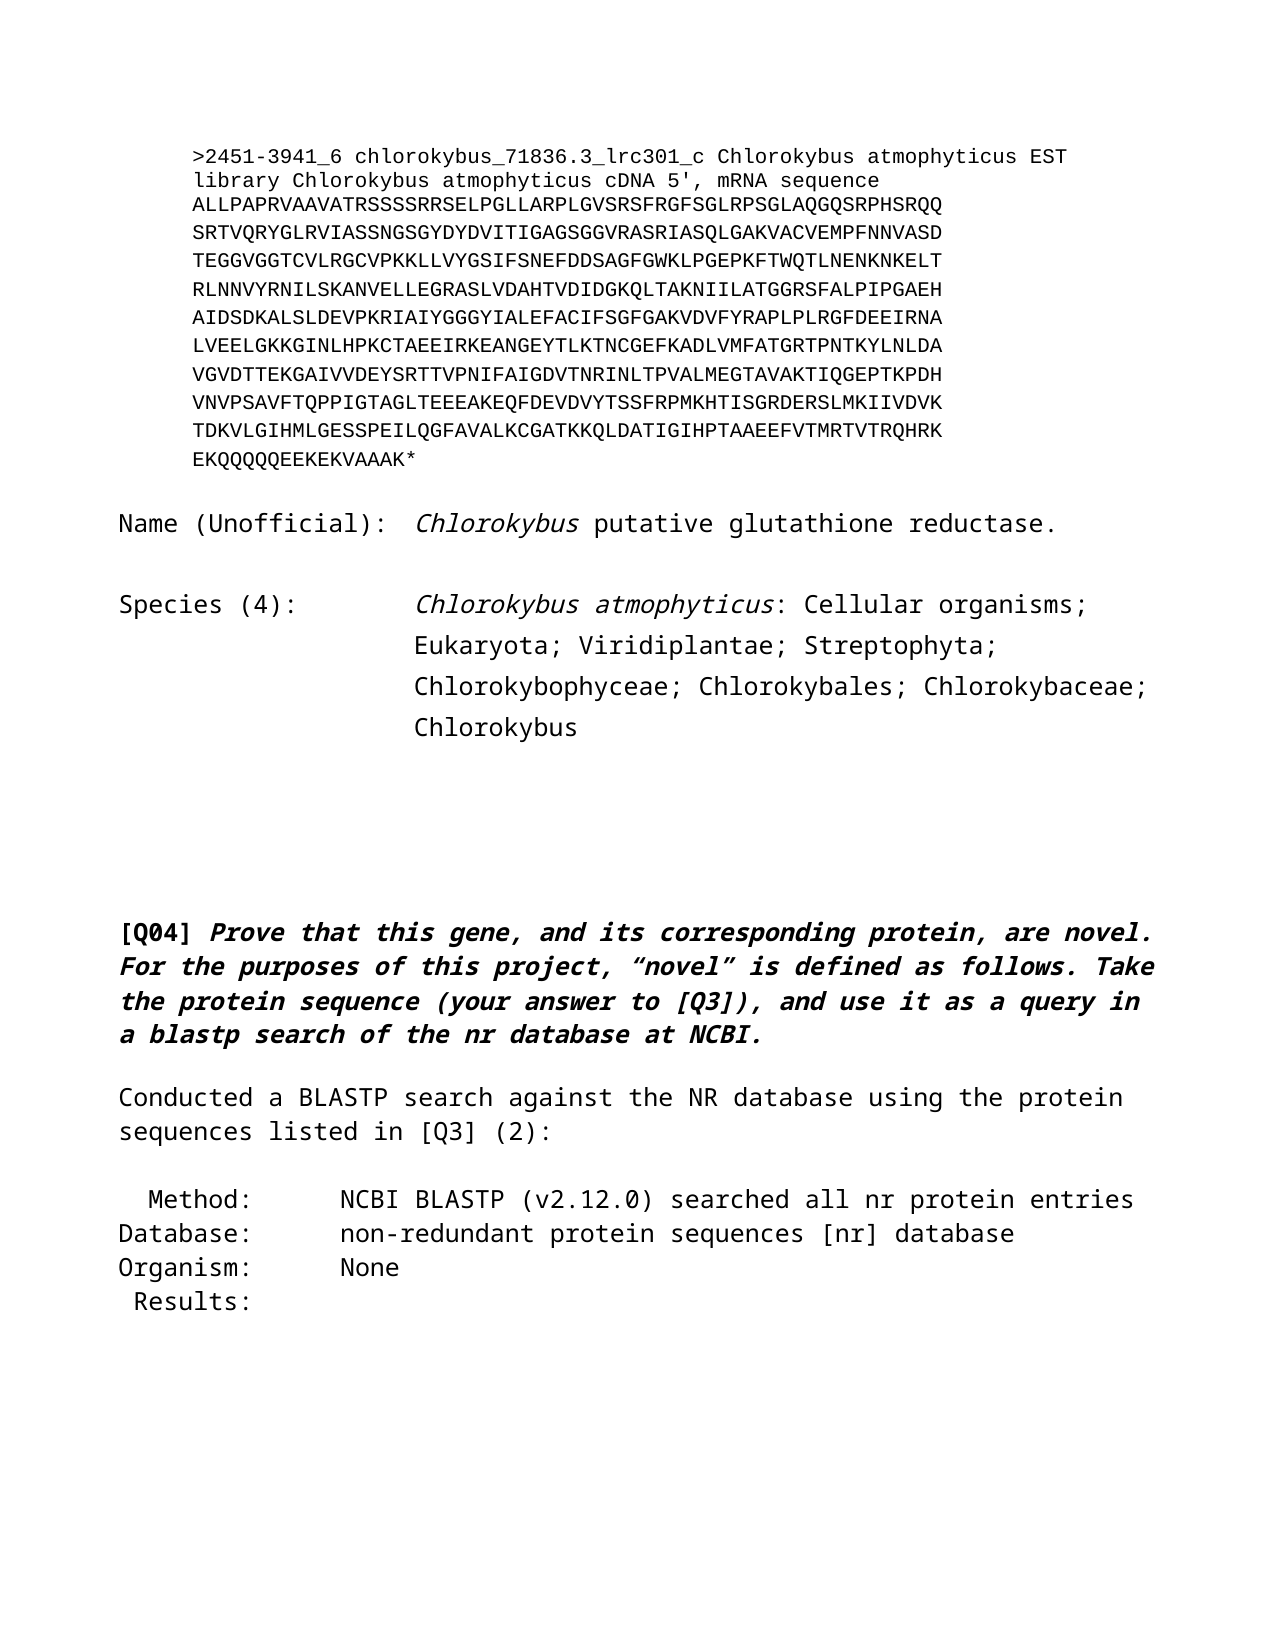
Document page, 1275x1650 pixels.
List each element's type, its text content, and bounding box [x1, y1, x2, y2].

text VNVPSAVFTQPPIGTAGLTEEEAKEQFDEVDVYTSSFRPMKHTISGRDERSLMKIIVDVK [118, 392, 1157, 416]
text Name (Unofficial): Chlorokybus putative glutathione reductase. [118, 505, 1157, 539]
text Conducted a BLASTP search against the NR database using the protein sequences listed in [Q3] (2): [118, 1079, 1157, 1148]
text >2451-3941_6 chlorokybus_71836.3_lrc301_c Chlorokybus atmophyticus EST library Chlorokybus atmophyticus cDNA 5', mRNA sequence [118, 146, 1157, 194]
text Species (4): Chlorokybus atmophyticus: Cellular organisms; Eukaryota; Viridiplantae; Streptophyta; Chlorokybophyceae; Chlorokybales; Chlorokybaceae; Chlorokybus [118, 587, 1157, 744]
text LVEELGKKGINLHPKCTAEEIRKEANGEYTLKTNCGEFKADLVMFATGRTPNTKYLNLDA [118, 335, 1157, 359]
text ALLPAPRVAAVATRSSSSRRSELPGLLARPLGVSRSFRGFSGLRPSGLAQGQSRPHSRQQ [118, 194, 1157, 217]
text VGVDTTEKGAIVVDEYSRTTVPNIFAIGDVTNRINLTPVALMEGTAVAKTIQGEPTKPDH [118, 364, 1157, 387]
text Database: non-redundant protein sequences [nr] database [118, 1216, 1157, 1250]
text Method: NCBI BLASTP (v2.12.0) searched all nr protein entries [118, 1182, 1157, 1216]
text TDKVLGIHMLGESSPEILQGFAVALKCGATKKQLDATIGIHPTAAEEFVTMRTVTRQHRK [118, 420, 1157, 444]
text RLNNVYRNILSKANVELLEGRASLVDAHTVDIDGKQLTAKNIILATGGRSFALPIPGAEH [118, 279, 1157, 302]
text TEGGVGGTCVLRGCVPKKLLVYGSIFSNEFDDSAGFGWKLPGEPKFTWQTLNENKNKELT [118, 250, 1157, 274]
text AIDSDKALSLDEVPKRIAIYGGGYIALEFACIFSGFGAKVDVFYRAPLPLRGFDEEIRNA [118, 307, 1157, 331]
text Results: [118, 1284, 1157, 1318]
text EKQQQQQEEKEKVAAAK* [118, 449, 1157, 472]
text [Q04] Prove that this gene, and its corresponding protein, are novel. For the purposes of this project, “novel” is defined as follows. Take the protein sequence (your answer to [Q3]), and use it as a query in a blastp search of the nr database at NCBI. [118, 915, 1157, 1051]
text Organism: None [118, 1250, 1157, 1284]
text SRTVQRYGLRVIASSNGSGYDYDVITIGAGSGGVRASRIASQLGAKVACVEMPFNNVASD [118, 222, 1157, 246]
